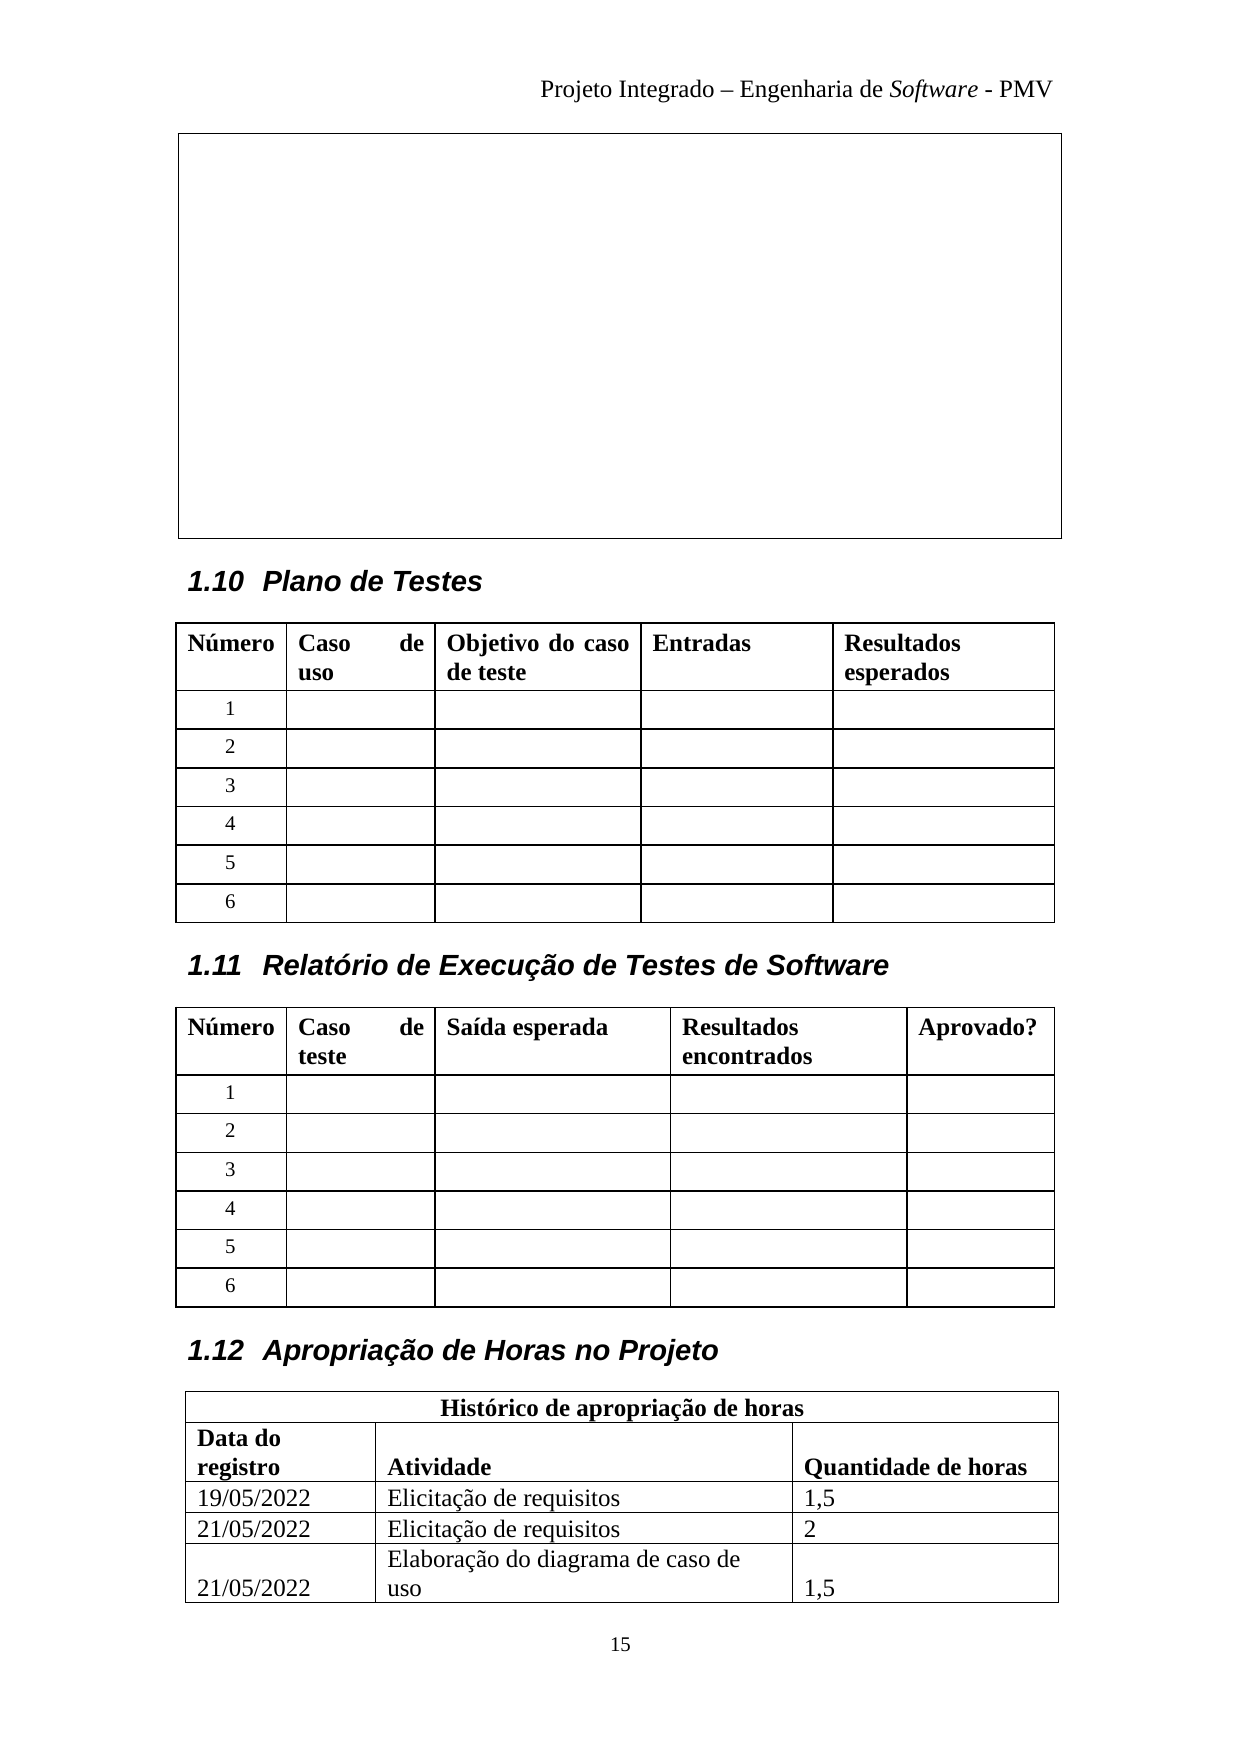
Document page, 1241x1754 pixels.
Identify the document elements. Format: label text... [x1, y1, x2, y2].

table_cell [287, 1153, 434, 1190]
table_cell [436, 1076, 670, 1113]
table_cell [287, 1114, 434, 1151]
table_cell [177, 1192, 286, 1229]
table_cell [642, 846, 832, 883]
table_cell Atividade [376, 1423, 792, 1481]
table_cell [671, 1269, 906, 1306]
table_cell [287, 1230, 434, 1267]
table_cell [908, 1269, 1054, 1306]
table_cell [436, 1114, 670, 1151]
table_cell [436, 691, 640, 728]
table_cell [177, 1153, 286, 1190]
table_cell 1,5 [793, 1544, 1058, 1602]
table_cell [436, 1192, 670, 1229]
table_cell [642, 885, 832, 922]
table_header Resultados encontrados [671, 1008, 906, 1074]
table_cell Data do registro [186, 1423, 375, 1481]
table_cell [834, 885, 1054, 922]
table_cell [834, 846, 1054, 883]
table_header Número [177, 624, 286, 690]
table_cell [287, 691, 434, 728]
table_cell [287, 730, 434, 767]
table_header Número [177, 1008, 286, 1074]
table_cell 21/05/2022 [186, 1544, 375, 1602]
table_cell [177, 769, 286, 806]
table_cell [908, 1192, 1054, 1229]
table_cell 2 [793, 1513, 1058, 1543]
table_cell 21/05/2022 [186, 1513, 375, 1543]
table_cell Elicitação de requisitos [376, 1482, 792, 1512]
table_cell [287, 885, 434, 922]
table_header Saída esperada [436, 1008, 670, 1074]
table_cell [834, 769, 1054, 806]
table_cell [436, 1230, 670, 1267]
table_header Histórico de apropriação de horas [186, 1392, 1058, 1422]
table_cell [287, 846, 434, 883]
table_header Caso de teste [287, 1008, 434, 1074]
table_cell [908, 1153, 1054, 1190]
table_cell [671, 1076, 906, 1113]
table_cell Quantidade de horas [793, 1423, 1058, 1481]
table_cell Elaboração do diagrama de caso de uso [376, 1544, 792, 1602]
table_cell [436, 730, 640, 767]
table_header Objetivo do caso de teste [436, 624, 640, 690]
table_cell [177, 1269, 286, 1306]
table_cell 19/05/2022 [186, 1482, 375, 1512]
table_cell [436, 769, 640, 806]
table_cell [177, 730, 286, 767]
table_cell [287, 807, 434, 844]
table_cell [671, 1114, 906, 1151]
table_header Aprovado? [908, 1008, 1054, 1074]
table_cell [642, 807, 832, 844]
table_cell [834, 730, 1054, 767]
table_cell [642, 730, 832, 767]
table_cell 1,5 [793, 1482, 1058, 1512]
table_cell [177, 1076, 286, 1113]
subtitle Relatório de Execução de Testes de Software [187, 948, 1053, 982]
subtitle Apropriação de Horas no Projeto [187, 1332, 1053, 1366]
table_cell [436, 846, 640, 883]
table_cell [177, 691, 286, 728]
table_cell [287, 1192, 434, 1229]
table_cell [834, 807, 1054, 844]
table_cell [287, 769, 434, 806]
table_cell [177, 885, 286, 922]
table_cell [834, 691, 1054, 728]
table_cell [436, 1153, 670, 1190]
table_cell [436, 1269, 670, 1306]
table_cell [177, 1114, 286, 1151]
table_cell [908, 1230, 1054, 1267]
table_header Caso de uso [287, 624, 434, 690]
table_cell [908, 1076, 1054, 1113]
table_header Resultados esperados [834, 624, 1054, 690]
table_cell Elicitação de requisitos [376, 1513, 792, 1543]
table_cell [177, 807, 286, 844]
subtitle Plano de Testes [187, 564, 1053, 597]
table_cell [436, 885, 640, 922]
table_cell [642, 691, 832, 728]
table_cell [671, 1230, 906, 1267]
table_cell [671, 1153, 906, 1190]
table_cell [908, 1114, 1054, 1151]
table_cell [177, 846, 286, 883]
table_cell [287, 1076, 434, 1113]
table_cell [287, 1269, 434, 1306]
table_cell [177, 1230, 286, 1267]
table_cell [436, 807, 640, 844]
table_cell [671, 1192, 906, 1229]
table_header Entradas [642, 624, 832, 690]
table_cell [642, 769, 832, 806]
